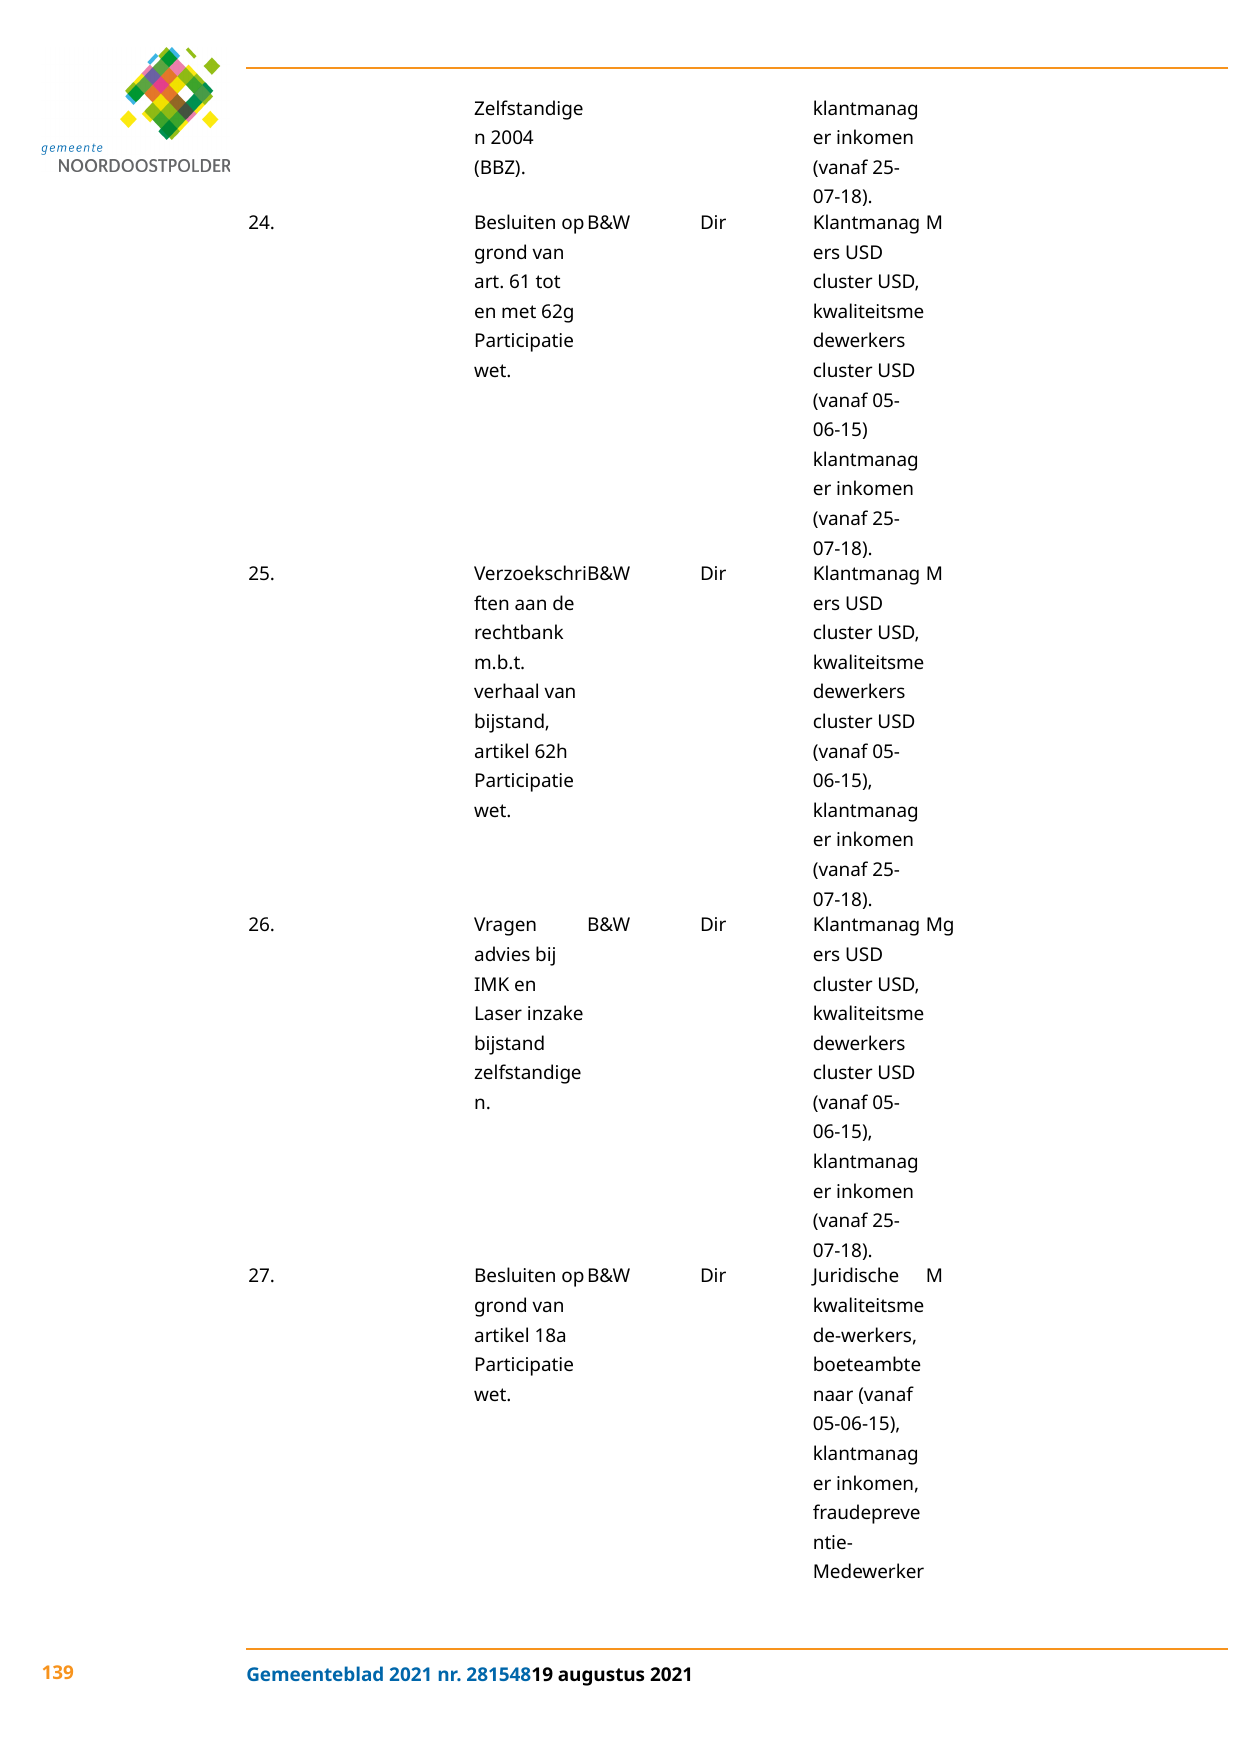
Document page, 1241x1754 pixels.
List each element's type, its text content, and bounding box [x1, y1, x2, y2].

table_cell B&W [587, 1263, 700, 1584]
table_cell 27. [248, 1263, 474, 1584]
table_cell M [926, 209, 1038, 560]
table_cell Dir [700, 209, 813, 560]
table_cell Juridische kwaliteitsmede-werkers, boeteambtenaar (vanaf 05-06-15), klantmanager inkomen, fraudepreventie- Medewerker [813, 1263, 926, 1584]
table_cell Dir [700, 912, 813, 1263]
table_cell 26. [248, 912, 474, 1263]
picture [41, 47, 231, 172]
table_cell B&W [587, 560, 700, 912]
table_cell Vragen advies bij IMK en Laser inzake bijstand zelfstandigen. [474, 912, 587, 1263]
table_cell Klantmanagers USD cluster USD, kwaliteitsmedewerkers cluster USD (vanaf 05-06-15), klantmanager inkomen (vanaf 25-07-18). [813, 560, 926, 912]
table_cell Besluiten op grond van artikel 18a Participatiewet. [474, 1263, 587, 1584]
table_cell klantmanager inkomen (vanaf 25-07-18). [813, 95, 926, 209]
table_cell Zelfstandigen 2004 (BBZ). [474, 95, 587, 209]
table_cell B&W [587, 912, 700, 1263]
table_cell B&W [587, 209, 700, 560]
table_cell 25. [248, 560, 474, 912]
table_cell [1039, 560, 1152, 912]
table_cell [1039, 95, 1152, 209]
table_cell Mg [926, 912, 1038, 1263]
table_cell Dir [700, 560, 813, 912]
table_cell M [926, 560, 1038, 912]
table_cell Klantmanagers USD cluster USD, kwaliteitsmedewerkers cluster USD (vanaf 05-06-15) klantmanager inkomen (vanaf 25-07-18). [813, 209, 926, 560]
table_cell [1039, 912, 1152, 1263]
table_cell Klantmanagers USD cluster USD, kwaliteitsmedewerkers cluster USD (vanaf 05-06-15), klantmanager inkomen (vanaf 25-07-18). [813, 912, 926, 1263]
table_cell Besluiten op grond van art. 61 tot en met 62g Participatiewet. [474, 209, 587, 560]
table_cell 24. [248, 209, 474, 560]
table_cell Dir [700, 1263, 813, 1584]
table_cell [700, 95, 813, 209]
table_cell [926, 95, 1038, 209]
table_cell [1039, 209, 1152, 560]
table_cell [1039, 1263, 1152, 1584]
table_cell Verzoekschriften aan de rechtbank m.b.t. verhaal van bijstand, artikel 62h Participatiewet. [474, 560, 587, 912]
table_cell [248, 95, 474, 209]
table_cell [587, 95, 700, 209]
table_cell M [926, 1263, 1038, 1584]
